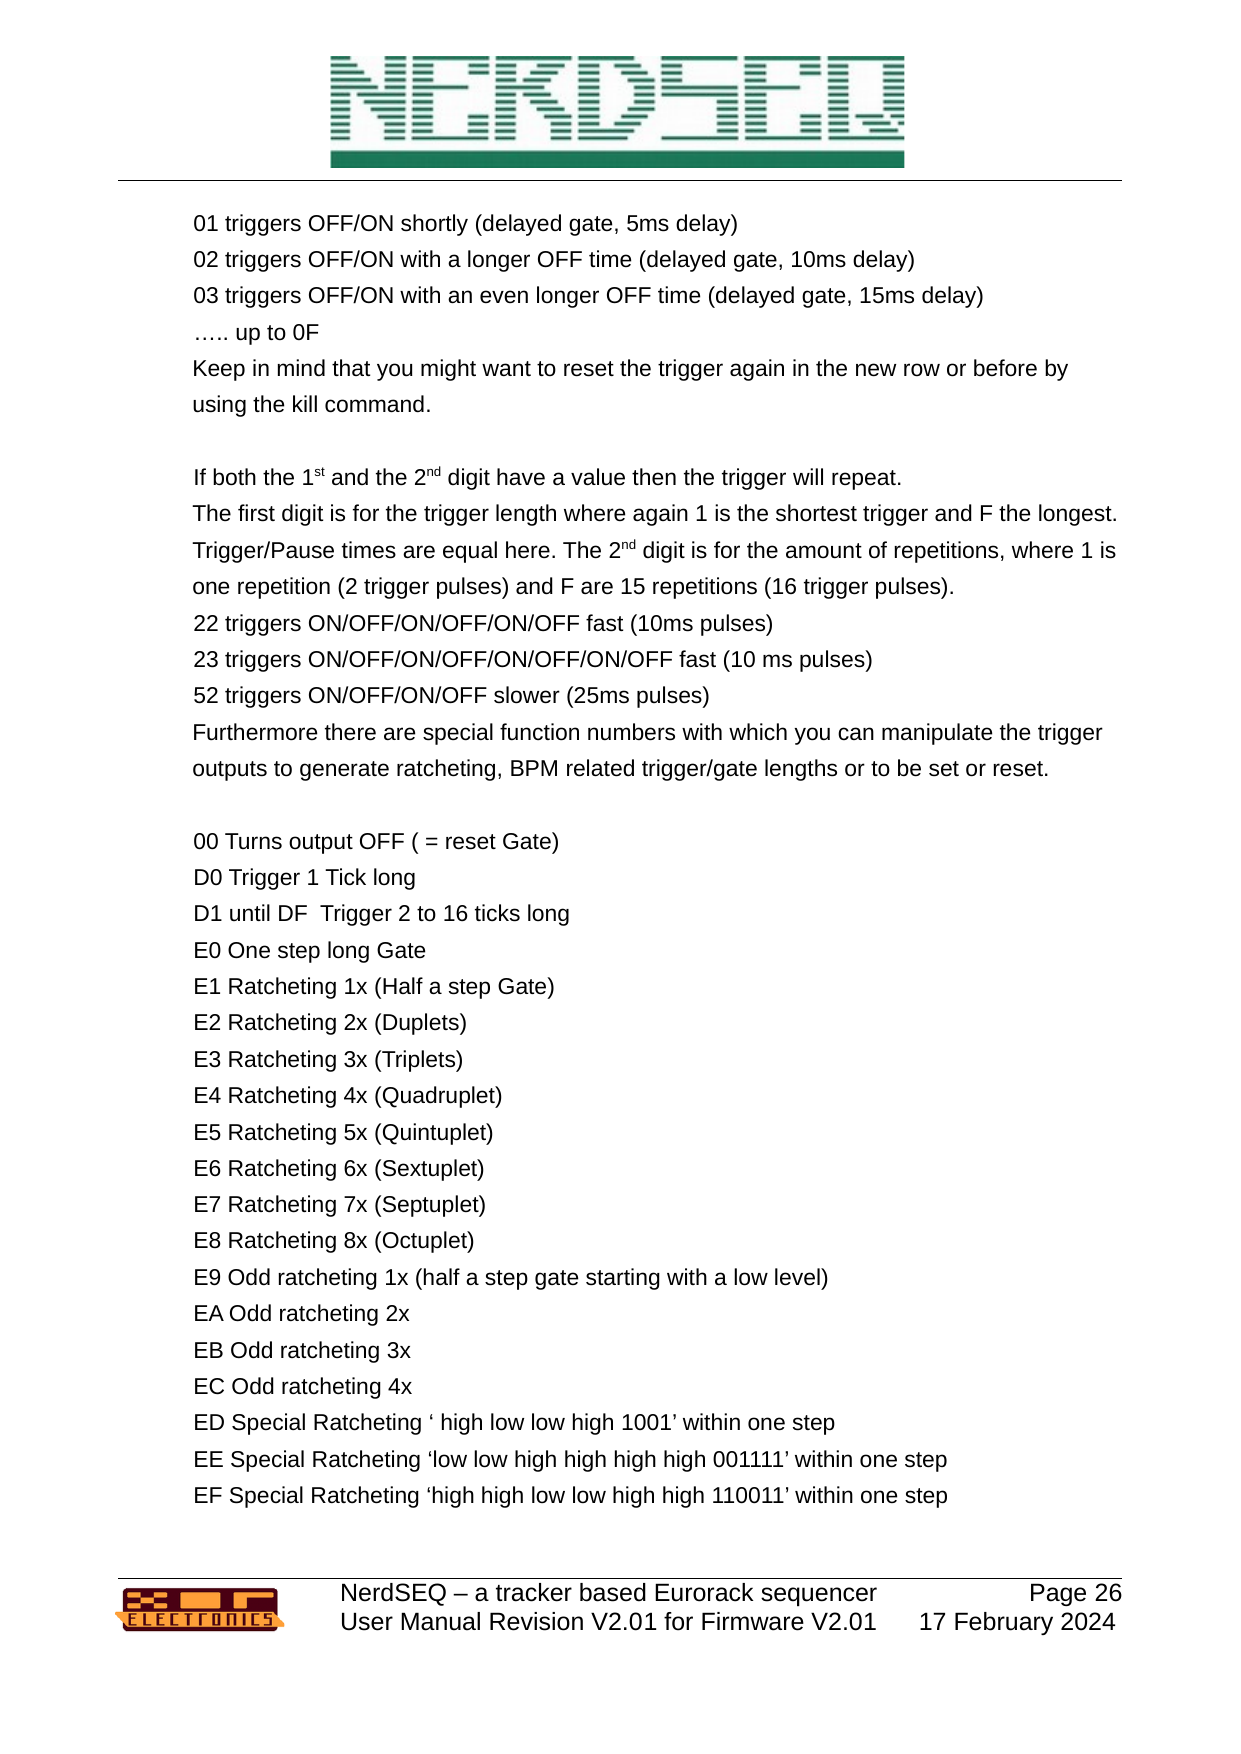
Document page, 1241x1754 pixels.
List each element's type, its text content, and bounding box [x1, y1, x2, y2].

text The first digit is for the trigger length where again 1 is the shortest trigger and F the longest. Trigger/Pause times are equal here. The 2nd digit is for the amount of repetitions, where 1 is one repetition (2 trigger pulses) and F are 15 repetitions (16 trigger pulses). [192, 500, 1122, 599]
text If both the 1st and the 2nd digit have a value then the trigger will repeat. [118, 464, 1122, 490]
text E1 Ratcheting 1x (Half a step Gate) [118, 973, 1122, 999]
picture [115, 1584, 285, 1634]
text E3 Ratcheting 3x (Triplets) [118, 1046, 1122, 1072]
text E5 Ratcheting 5x (Quintuplet) [118, 1118, 1122, 1145]
text 01 triggers OFF/ON shortly (delayed gate, 5ms delay) [118, 209, 1122, 236]
text ….. up to 0F [118, 319, 1122, 345]
text 23 triggers ON/OFF/ON/OFF/ON/OFF/ON/OFF fast (10 ms pulses) [118, 646, 1122, 672]
text 52 triggers ON/OFF/ON/OFF slower (25ms pulses) [118, 682, 1122, 708]
text ED Special Ratcheting ‘ high low low high 1001’ within one step [118, 1409, 1122, 1436]
text E7 Ratcheting 7x (Septuplet) [118, 1191, 1122, 1217]
text D1 until DF Trigger 2 to 16 ticks long [118, 900, 1122, 927]
text EE Special Ratcheting ‘low low high high high high 001111’ within one step [118, 1446, 1122, 1472]
text Keep in mind that you might want to reset the trigger again in the new row or before by using the kill command. [192, 355, 1122, 418]
text 03 triggers OFF/ON with an even longer OFF time (delayed gate, 15ms delay) [118, 282, 1122, 309]
text E6 Ratcheting 6x (Sextuplet) [118, 1155, 1122, 1181]
text E2 Ratcheting 2x (Duplets) [118, 1009, 1122, 1036]
text Furthermore there are special function numbers with which you can manipulate the trigger outputs to generate ratcheting, BPM related trigger/gate lengths or to be set or reset. [192, 718, 1122, 781]
text 00 Turns output OFF ( = reset Gate) [118, 828, 1122, 854]
text EB Odd ratcheting 3x [118, 1337, 1122, 1363]
text E0 One step long Gate [118, 937, 1122, 963]
text EF Special Ratcheting ‘high high low low high high 110011’ within one step [118, 1482, 1122, 1508]
text 22 triggers ON/OFF/ON/OFF/ON/OFF fast (10ms pulses) [118, 609, 1122, 636]
picture [330, 56, 905, 168]
text EA Odd ratcheting 2x [118, 1300, 1122, 1327]
text 02 triggers OFF/ON with a longer OFF time (delayed gate, 10ms delay) [118, 246, 1122, 272]
text E4 Ratcheting 4x (Quadruplet) [118, 1082, 1122, 1108]
text E9 Odd ratcheting 1x (half a step gate starting with a low level) [118, 1264, 1122, 1290]
text D0 Trigger 1 Tick long [118, 864, 1122, 890]
text EC Odd ratcheting 4x [118, 1373, 1122, 1399]
text E8 Ratcheting 8x (Octuplet) [118, 1227, 1122, 1254]
